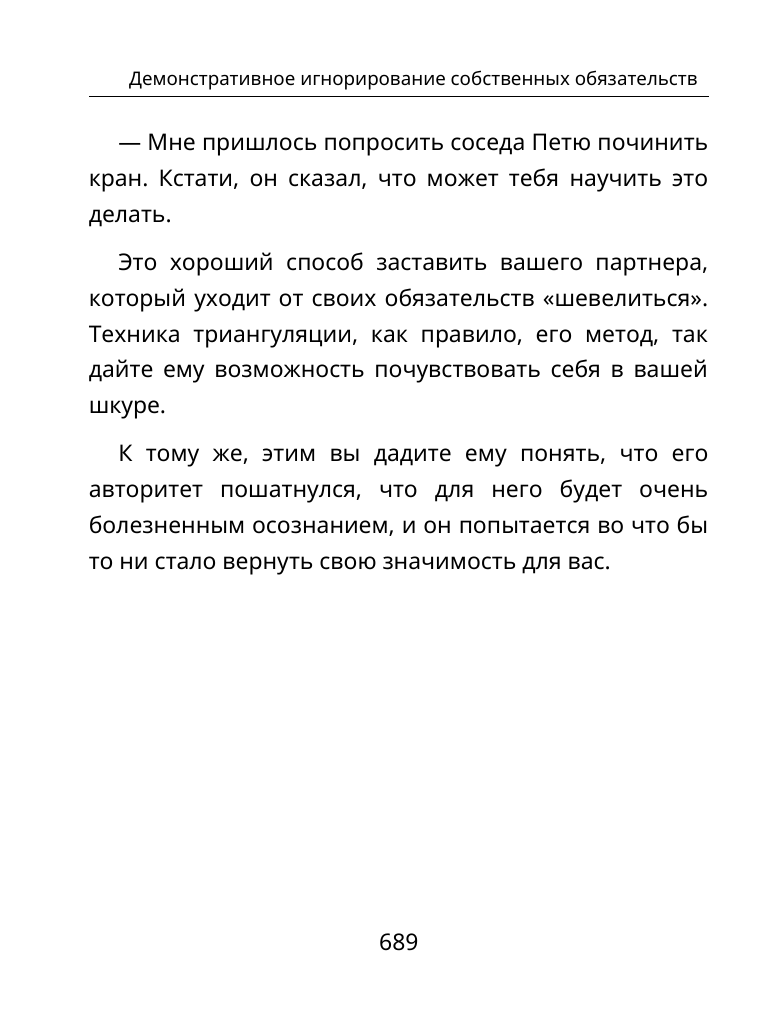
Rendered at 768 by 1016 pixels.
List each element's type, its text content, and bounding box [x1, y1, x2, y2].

text Это хороший способ заставить вашего партнера, который уходит от своих обязательств «шевелиться». Техника триангуляции, как правило, его метод, так дайте ему возможность почувствовать себя в вашей шкуре. [88, 246, 709, 421]
text — Мне пришлось попросить соседа Петю починить кран. Кстати, он сказал, что может тебя научить это делать. [88, 126, 709, 229]
text К тому же, этим вы дадите ему понять, что его авторитет пошатнулся, что для него будет очень болезненным осознанием, и он попытается во что бы то ни стало вернуть свою значимость для вас. [88, 437, 709, 576]
